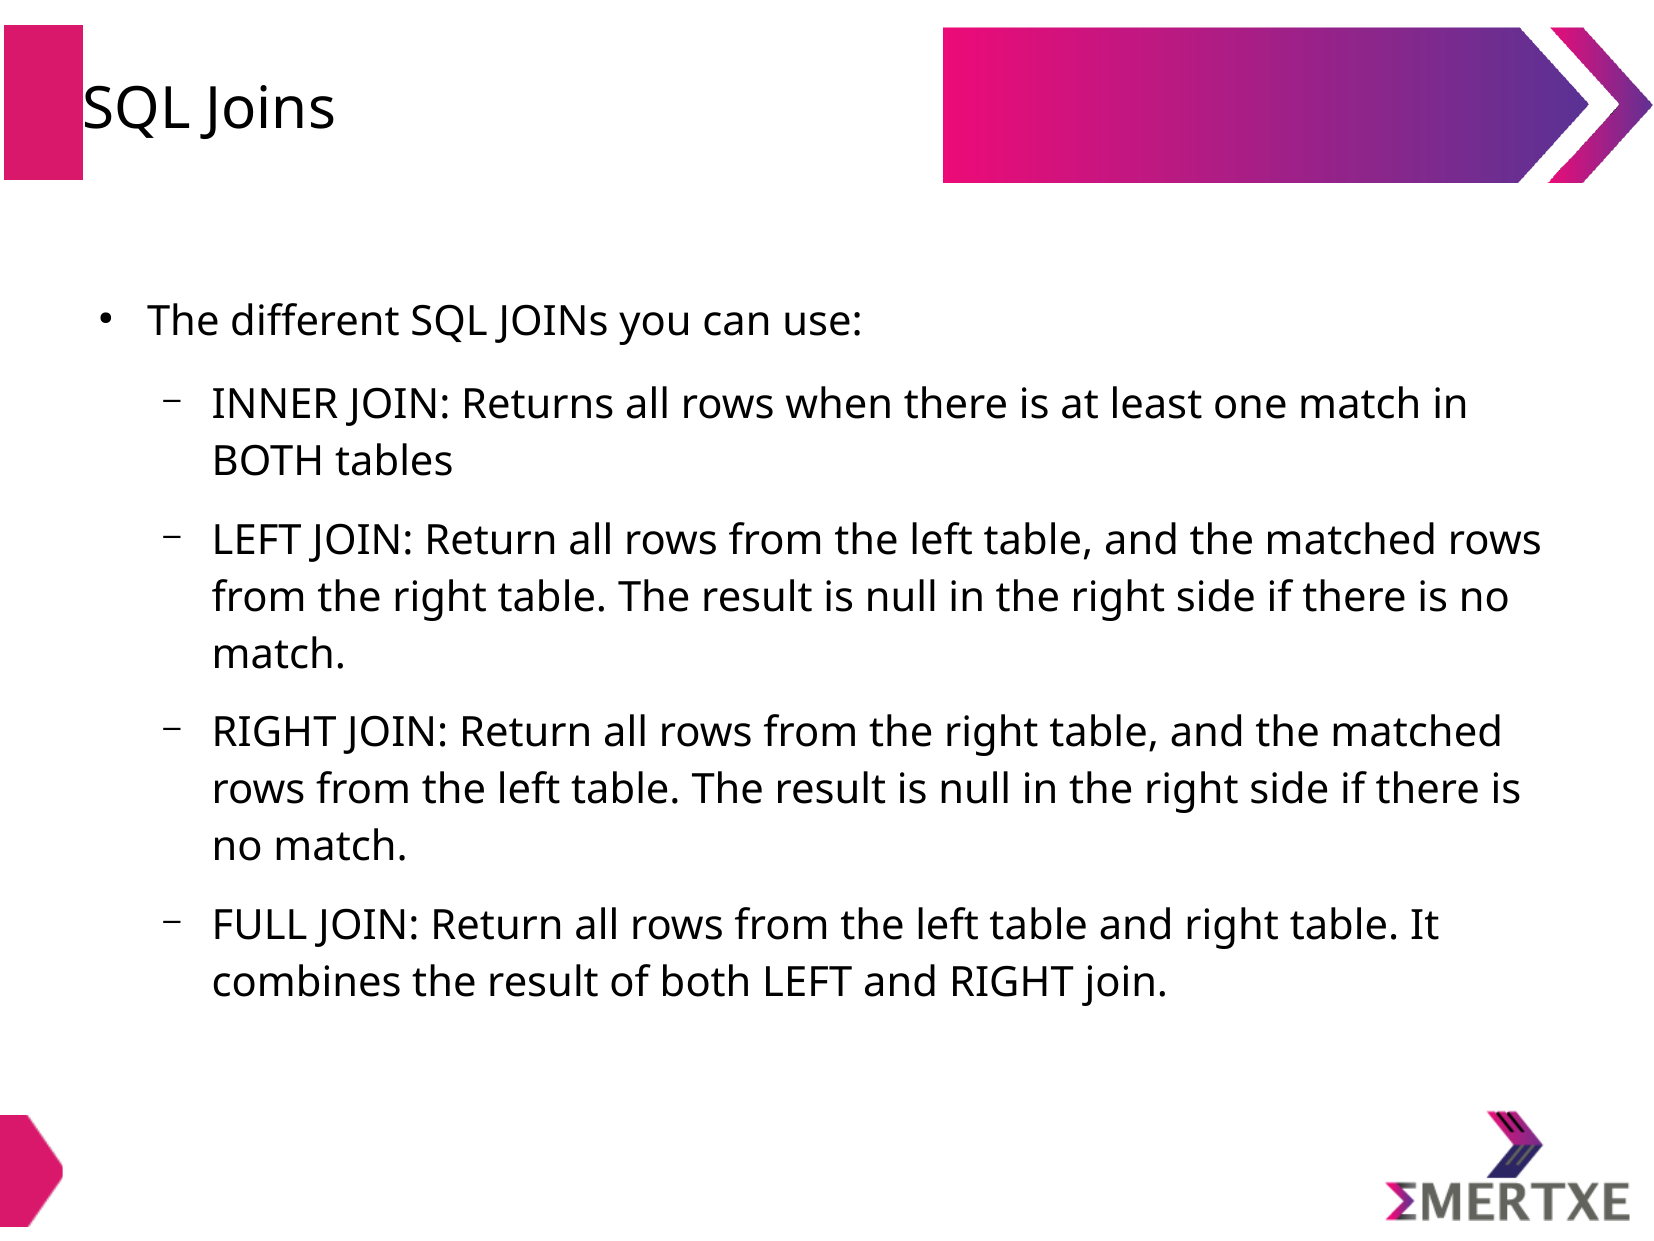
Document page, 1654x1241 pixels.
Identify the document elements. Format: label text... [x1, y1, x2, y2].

list The different SQL JOINs you can use: INNER JOIN: Returns all rows when there is at least one match in BOTH tables LEFT JOIN: Return all rows from the left table, and the matched rows from the right table. The result is null in the right side if there is no match. RIGHT JOIN: Return all rows from the right table, and the matched rows from the left table. The result is null in the right side if there is no match. FULL JOIN: Return all rows from the left table and right table. It combines the result of both LEFT and RIGHT join. [82, 290, 1571, 1010]
picture [1385, 1107, 1631, 1221]
title SQL Joins [82, 2, 1571, 210]
picture [1571, 27, 1653, 183]
